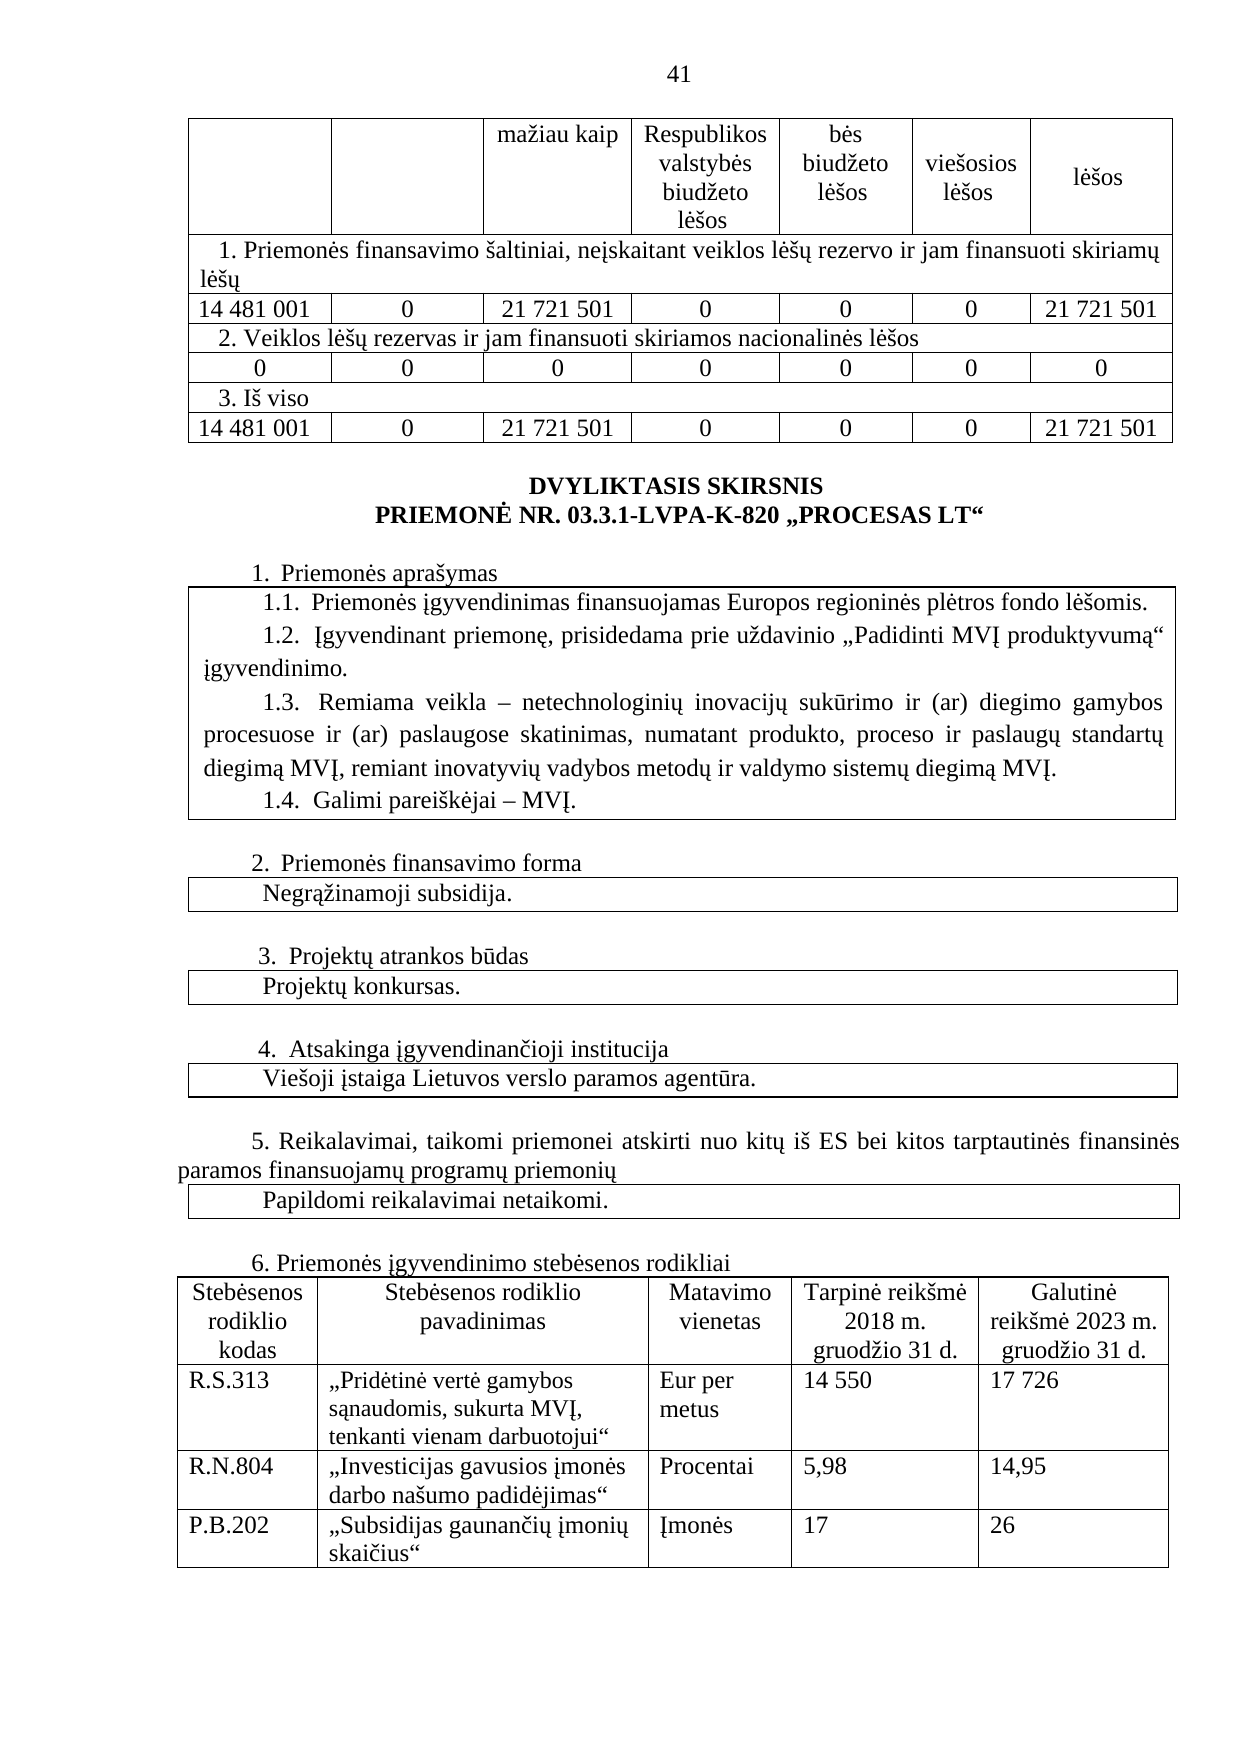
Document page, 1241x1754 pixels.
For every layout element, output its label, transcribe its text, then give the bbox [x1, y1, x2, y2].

table_cell 3. Iš viso [189, 383, 1172, 412]
table_header Negrąžinamoji subsidija. [189, 878, 1177, 911]
table_cell 0 [913, 413, 1030, 442]
table_cell 0 [332, 413, 483, 442]
table_cell 0 [913, 294, 1030, 322]
table_header 1.1. Priemonės įgyvendinimas finansuojamas Europos regioninės plėtros fondo lėšomis. [189, 588, 1175, 621]
table_cell P.B.202 [178, 1510, 317, 1567]
table_cell 0 [780, 353, 912, 382]
table_cell R.S.313 [178, 1365, 317, 1450]
table_cell R.N.804 [178, 1451, 317, 1509]
table_cell bės biudžeto lėšos [780, 119, 912, 234]
table_cell mažiau kaip [484, 119, 631, 234]
text 4. Atsakinga įgyvendinančioji institucija [258, 1034, 1181, 1062]
table_cell 14 481 001 [189, 294, 331, 322]
table_header Viešoji įstaiga Lietuvos verslo paramos agentūra. [189, 1064, 1177, 1096]
text 2. Priemonės finansavimo forma [251, 848, 1181, 877]
table_cell Įmonės [649, 1510, 791, 1567]
table_cell 0 [632, 353, 779, 382]
table_cell 0 [189, 353, 331, 382]
table_header Stebėsenos rodiklio kodas [178, 1278, 317, 1364]
table_cell 17 726 [979, 1365, 1168, 1450]
table_cell 14,95 [979, 1451, 1168, 1509]
table_cell 0 [913, 353, 1030, 382]
table_cell 0 [332, 294, 483, 322]
table_cell 0 [484, 353, 631, 382]
table_cell 1.3. Remiama veikla – netechnologinių inovacijų sukūrimo ir (ar) diegimo gamybos procesuose ir (ar) paslaugose skatinimas, numatant produkto, proceso ir paslaugų standartų diegimą MVĮ, remiant inovatyvių vadybos metodų ir valdymo sistemų diegimą MVĮ. [189, 687, 1175, 786]
table_cell 0 [780, 413, 912, 442]
table_cell 1. Priemonės finansavimo šaltiniai, neįskaitant veiklos lėšų rezervo ir jam finansuoti skiriamų lėšų [189, 235, 1172, 293]
text 3. Projektų atrankos būdas [258, 941, 1181, 970]
table_cell Procentai [649, 1451, 791, 1509]
text PRIEMONĖ NR. 03.3.1-LVPA-K-820 „PROCESAS LT“ [177, 500, 1181, 529]
table_cell 0 [632, 413, 779, 442]
table_cell „Pridėtinė vertė gamybos sąnaudomis, sukurta MVĮ, tenkanti vienam darbuotojui“ [318, 1365, 648, 1450]
text DVYLIKTASIS SKIRSNIS [177, 471, 1181, 500]
table_header Tarpinė reikšmė 2018 m. gruodžio 31 d. [792, 1278, 978, 1364]
table_cell 0 [632, 294, 779, 322]
table_cell 0 [332, 353, 483, 382]
table_cell 14 481 001 [189, 413, 331, 442]
table_cell 1.2. Įgyvendinant priemonę, prisidedama prie uždavinio „Padidinti MVĮ produktyvumą“ įgyvendinimo. [189, 621, 1175, 687]
table_cell viešosios lėšos [913, 119, 1030, 234]
text 1. Priemonės aprašymas [251, 558, 1181, 586]
table_cell „Investicijas gavusios įmonės darbo našumo padidėjimas“ [318, 1451, 648, 1509]
table_cell 21 721 501 [484, 294, 631, 322]
table_cell 0 [1031, 353, 1172, 382]
table_cell [189, 119, 331, 234]
table_header Galutinė reikšmė 2023 m. gruodžio 31 d. [979, 1278, 1168, 1364]
table_cell lėšos [1031, 119, 1172, 234]
table_cell 5,98 [792, 1451, 978, 1509]
table_header Projektų konkursas. [189, 971, 1177, 1004]
text 6. Priemonės įgyvendinimo stebėsenos rodikliai [177, 1248, 1181, 1276]
table_cell 14 550 [792, 1365, 978, 1450]
table_cell 21 721 501 [1031, 294, 1172, 322]
table_cell Eur per metus [649, 1365, 791, 1450]
table_header Papildomi reikalavimai netaikomi. [189, 1185, 1179, 1218]
table_cell 26 [979, 1510, 1168, 1567]
text 5. Reikalavimai, taikomi priemonei atskirti nuo kitų iš ES bei kitos tarptautinės finansinės paramos finansuojamų programų priemonių [177, 1126, 1181, 1184]
table_cell 21 721 501 [484, 413, 631, 442]
table_cell 1.4. Galimi pareiškėjai – MVĮ. [189, 786, 1175, 819]
table_cell 0 [780, 294, 912, 322]
table_header Stebėsenos rodiklio pavadinimas [318, 1278, 648, 1364]
table_cell Respublikos valstybės biudžeto lėšos [632, 119, 779, 234]
table_cell 17 [792, 1510, 978, 1567]
table_cell „Subsidijas gaunančių įmonių skaičius“ [318, 1510, 648, 1567]
table_header Matavimo vienetas [649, 1278, 791, 1364]
table_cell 2. Veiklos lėšų rezervas ir jam finansuoti skiriamos nacionalinės lėšos [189, 324, 1172, 352]
table_cell [332, 119, 483, 234]
table_cell 21 721 501 [1031, 413, 1172, 442]
